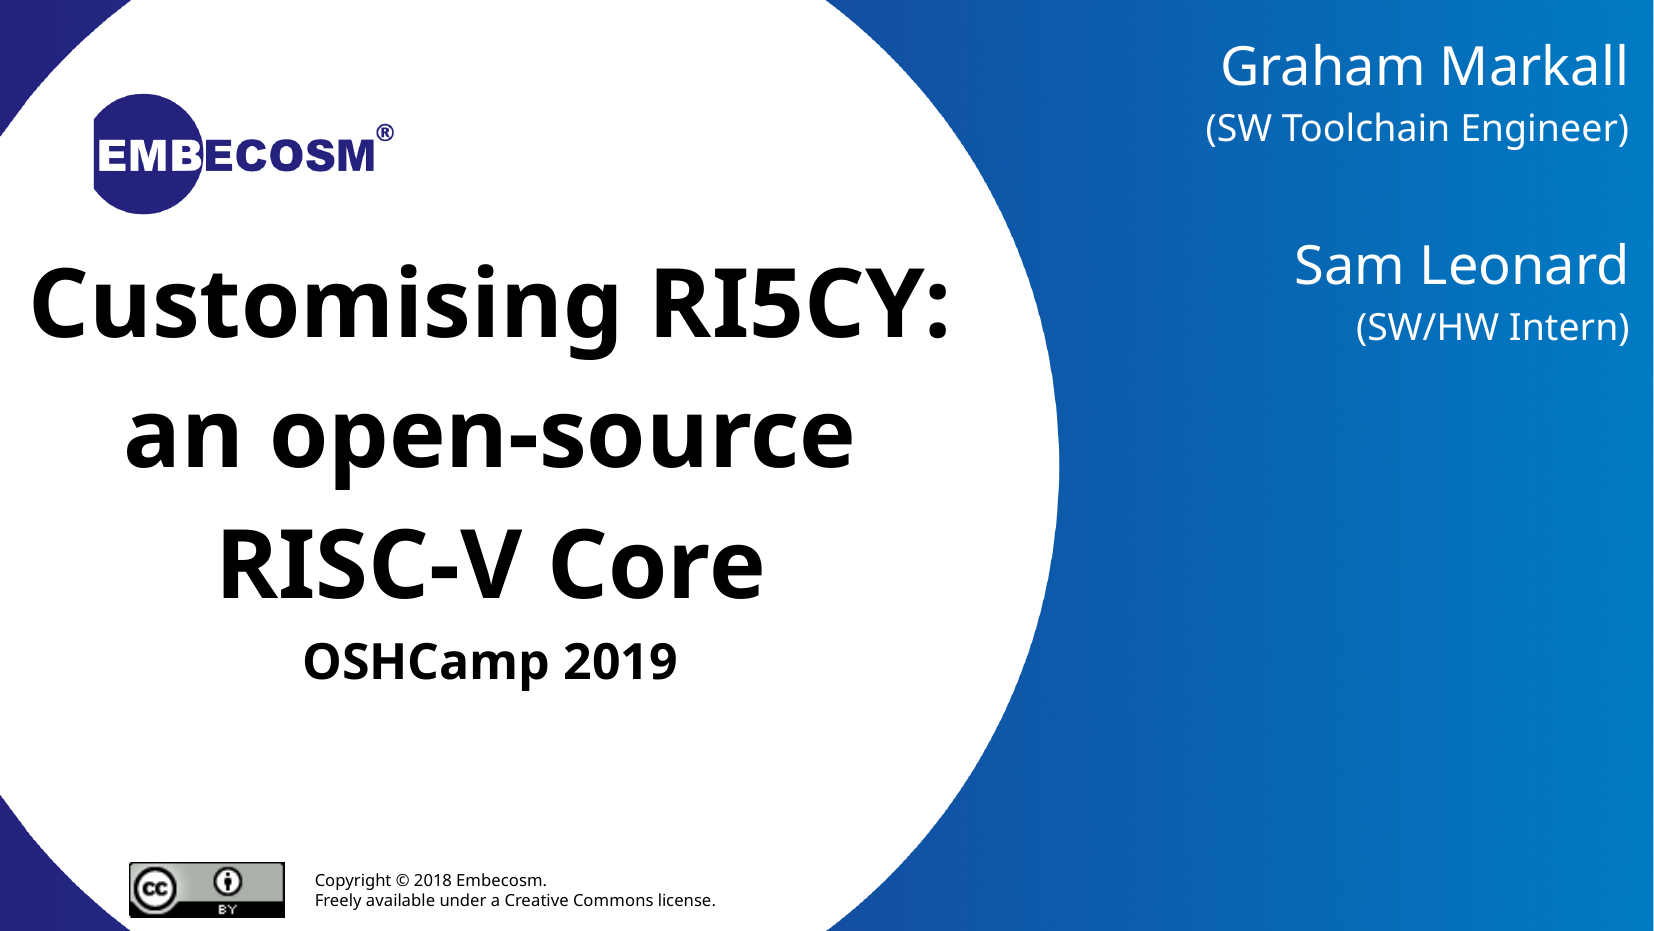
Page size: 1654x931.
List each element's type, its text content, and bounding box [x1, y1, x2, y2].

text_box Copyright © 2018 Embecosm. Freely available under a Creative Commons license. [300, 862, 993, 917]
subtitle Graham Markall (SW Toolchain Engineer) Sam Leonard (SW/HW Intern) [968, 27, 1630, 567]
title Customising RI5CY: an open-source RISC-V Core OSHCamp 2019 [11, 98, 969, 832]
picture [0, 0, 1654, 931]
